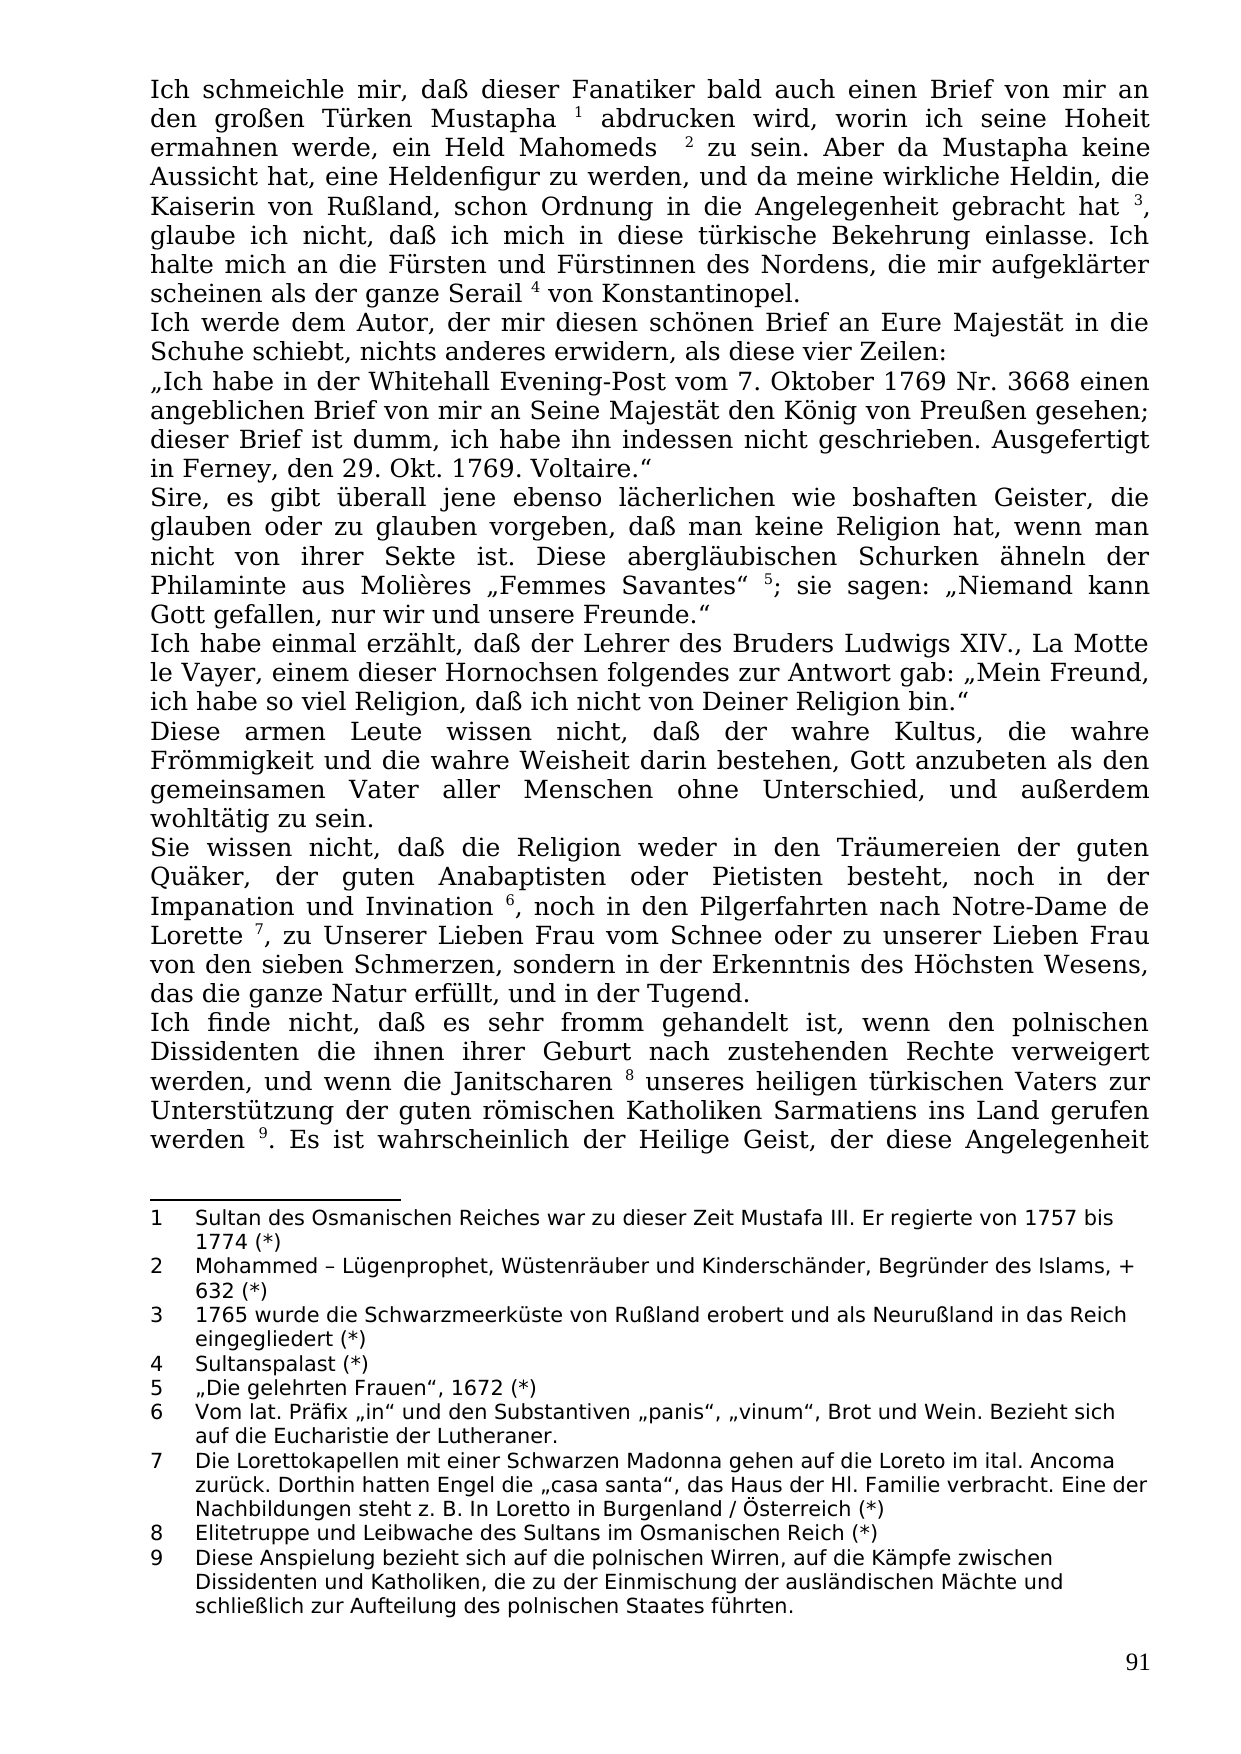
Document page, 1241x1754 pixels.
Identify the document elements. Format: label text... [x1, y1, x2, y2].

text Ich schmeichle mir, daß dieser Fanatiker bald auch einen Brief von mir an den großen Türken Mustapha abdrucken wird, worin ich seine Hoheit ermahnen werde, ein Held Mahomeds zu sein. Aber da Mustapha keine Aussicht hat, eine Heldenfigur zu werden, und da meine wirkliche Heldin, die Kaiserin von Rußland, schon Ordnung in die Angelegenheit gebracht hat , glaube ich nicht, daß ich mich in diese türkische Bekehrung einlasse. Ich halte mich an die Fürsten und Fürstinnen des Nordens, die mir aufgeklärter scheinen als der ganze Serail von Konstantinopel. [150, 75, 1151, 308]
text Die Lorettokapellen mit einer Schwarzen Madonna gehen auf die Loreto im ital. Ancoma zurück. Dorthin hatten Engel die „casa santa“, das Haus der Hl. Familie verbracht. Eine der Nachbildungen steht z. B. In Loretto in Burgenland / Österreich (*) [150, 1449, 1151, 1521]
text Elitetruppe und Leibwache des Sultans im Osmanischen Reich (*) [150, 1521, 1151, 1546]
text Mohammed – Lügenprophet, Wüstenräuber und Kinderschänder, Begründer des Islams, + 632 (*) [150, 1254, 1151, 1303]
text Sultan des Osmanischen Reiches war zu dieser Zeit Mustafa III. Er regierte von 1757 bis 1774 (*) [150, 1206, 1151, 1254]
text „Ich habe in der Whitehall Evening-Post vom 7. Oktober 1769 Nr. 3668 einen angeblichen Brief von mir an Seine Majestät den König von Preußen gesehen; dieser Brief ist dumm, ich habe ihn indessen nicht geschrieben. Ausgefertigt in Ferney, den 29. Okt. 1769. Voltaire.“ [150, 367, 1151, 483]
text Ich finde nicht, daß es sehr fromm gehandelt ist, wenn den polnischen Dissidenten die ihnen ihrer Geburt nach zustehenden Rechte verweigert werden, und wenn die Janitscharen unseres heiligen türkischen Vaters zur Unterstützung der guten römischen Katholiken Sarmatiens ins Land gerufen werden . Es ist wahrscheinlich der Heilige Geist, der diese Angelegenheit [150, 1008, 1151, 1154]
text „Die gelehrten Frauen“, 1672 (*) [150, 1376, 1151, 1400]
text Diese armen Leute wissen nicht, daß der wahre Kultus, die wahre Frömmigkeit und die wahre Weisheit darin bestehen, Gott anzubeten als den gemeinsamen Vater aller Menschen ohne Unterschied, und außerdem wohltätig zu sein. [150, 717, 1151, 833]
text Ich habe einmal erzählt, daß der Lehrer des Bruders Ludwigs XIV., La Motte le Vayer, einem dieser Hornochsen folgendes zur Antwort gab: „Mein Freund, ich habe so viel Religion, daß ich nicht von Deiner Religion bin.“ [150, 629, 1151, 717]
text 1765 wurde die Schwarzmeerküste von Rußland erobert und als Neurußland in das Reich eingegliedert (*) [150, 1303, 1151, 1352]
text Sie wissen nicht, daß die Religion weder in den Träumereien der guten Quäker, der guten Anabaptisten oder Pietisten besteht, noch in der Impanation und Invination , noch in den Pilgerfahrten nach Notre-Dame de Lorette , zu Unserer Lieben Frau vom Schnee oder zu unserer Lieben Frau von den sieben Schmerzen, sondern in der Erkenntnis des Höchsten Wesens, das die ganze Natur erfüllt, und in der Tugend. [150, 833, 1151, 1008]
text Ich werde dem Autor, der mir diesen schönen Brief an Eure Majestät in die Schuhe schiebt, nichts anderes erwidern, als diese vier Zeilen: [150, 308, 1151, 367]
text Sultanspalast (*) [150, 1352, 1151, 1376]
text Diese Anspielung bezieht sich auf die polnischen Wirren, auf die Kämpfe zwischen Dissidenten und Katholiken, die zu der Einmischung der ausländischen Mächte und schließlich zur Aufteilung des polnischen Staates führten. [150, 1546, 1151, 1618]
text Sire, es gibt überall jene ebenso lächerlichen wie boshaften Geister, die glauben oder zu glauben vorgeben, daß man keine Religion hat, wenn man nicht von ihrer Sekte ist. Diese abergläubischen Schurken ähneln der Philaminte aus Molières „Femmes Savantes“ ; sie sagen: „Niemand kann Gott gefallen, nur wir und unsere Freunde.“ [150, 483, 1151, 629]
text Vom lat. Präfix „in“ und den Substantiven „panis“, „vinum“, Brot und Wein. Bezieht sich auf die Eucharistie der Lutheraner. [150, 1400, 1151, 1449]
